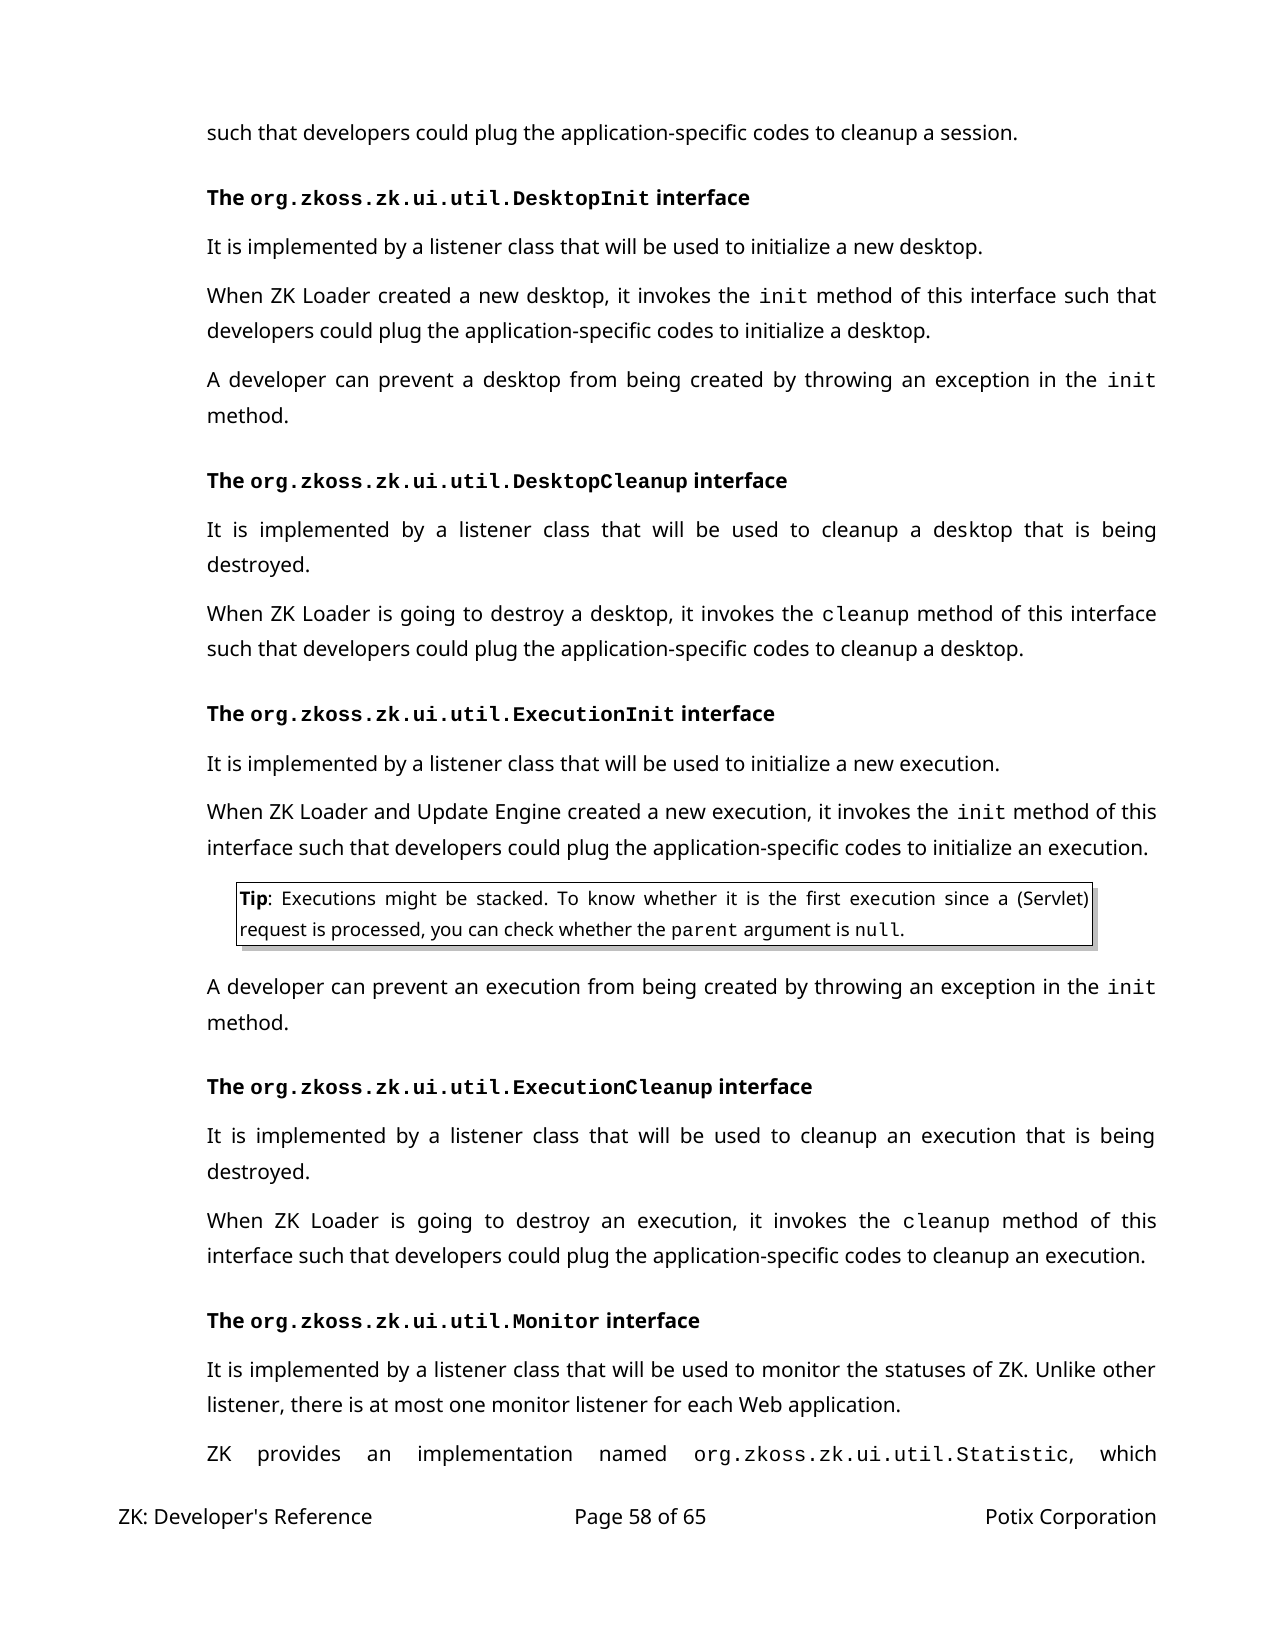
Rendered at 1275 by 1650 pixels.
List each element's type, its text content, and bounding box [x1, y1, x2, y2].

text A developer can prevent an execution from being created by throwing an exception in the init method. [207, 972, 1157, 1036]
subtitle The org.zkoss.zk.ui.util.ExecutionInit interface [207, 699, 1157, 728]
text A developer can prevent a desktop from being created by throwing an exception in the init method. [207, 365, 1157, 429]
text It is implemented by a listener class that will be used to cleanup an execution that is being destroyed. [207, 1122, 1157, 1185]
subtitle The org.zkoss.zk.ui.util.DesktopInit interface [207, 183, 1157, 212]
text It is implemented by a listener class that will be used to initialize a new execution. [207, 749, 1157, 777]
text ZK provides an implementation named org.zkoss.zk.ui.util.Statistic, which [207, 1439, 1157, 1468]
text Tip: Executions might be stacked. To know whether it is the first execution since a (Servlet) request is processed, you can check whether the parent argument is null. [237, 883, 1092, 945]
text When ZK Loader and Update Engine created a new execution, it invokes the init method of this interface such that developers could plug the application-specific codes to initialize an execution. [207, 797, 1157, 861]
text It is implemented by a listener class that will be used to monitor the statuses of ZK. Unlike other listener, there is at most one monitor listener for each Web application. [207, 1355, 1157, 1419]
text It is implemented by a listener class that will be used to initialize a new desktop. [207, 232, 1157, 260]
subtitle The org.zkoss.zk.ui.util.ExecutionCleanup interface [207, 1072, 1157, 1101]
subtitle The org.zkoss.zk.ui.util.Monitor interface [207, 1306, 1157, 1335]
text When ZK Loader is going to destroy a desktop, it invokes the cleanup method of this interface such that developers could plug the application-specific codes to cleanup a desktop. [207, 599, 1157, 663]
text It is implemented by a listener class that will be used to cleanup a desktop that is being destroyed. [207, 515, 1157, 578]
text When ZK Loader created a new desktop, it invokes the init method of this interface such that developers could plug the application-specific codes to initialize a desktop. [207, 281, 1157, 345]
text such that developers could plug the application-specific codes to cleanup a session. [207, 118, 1157, 146]
subtitle The org.zkoss.zk.ui.util.DesktopCleanup interface [207, 466, 1157, 494]
text When ZK Loader is going to destroy an execution, it invokes the cleanup method of this interface such that developers could plug the application-specific codes to cleanup an execution. [207, 1206, 1157, 1269]
